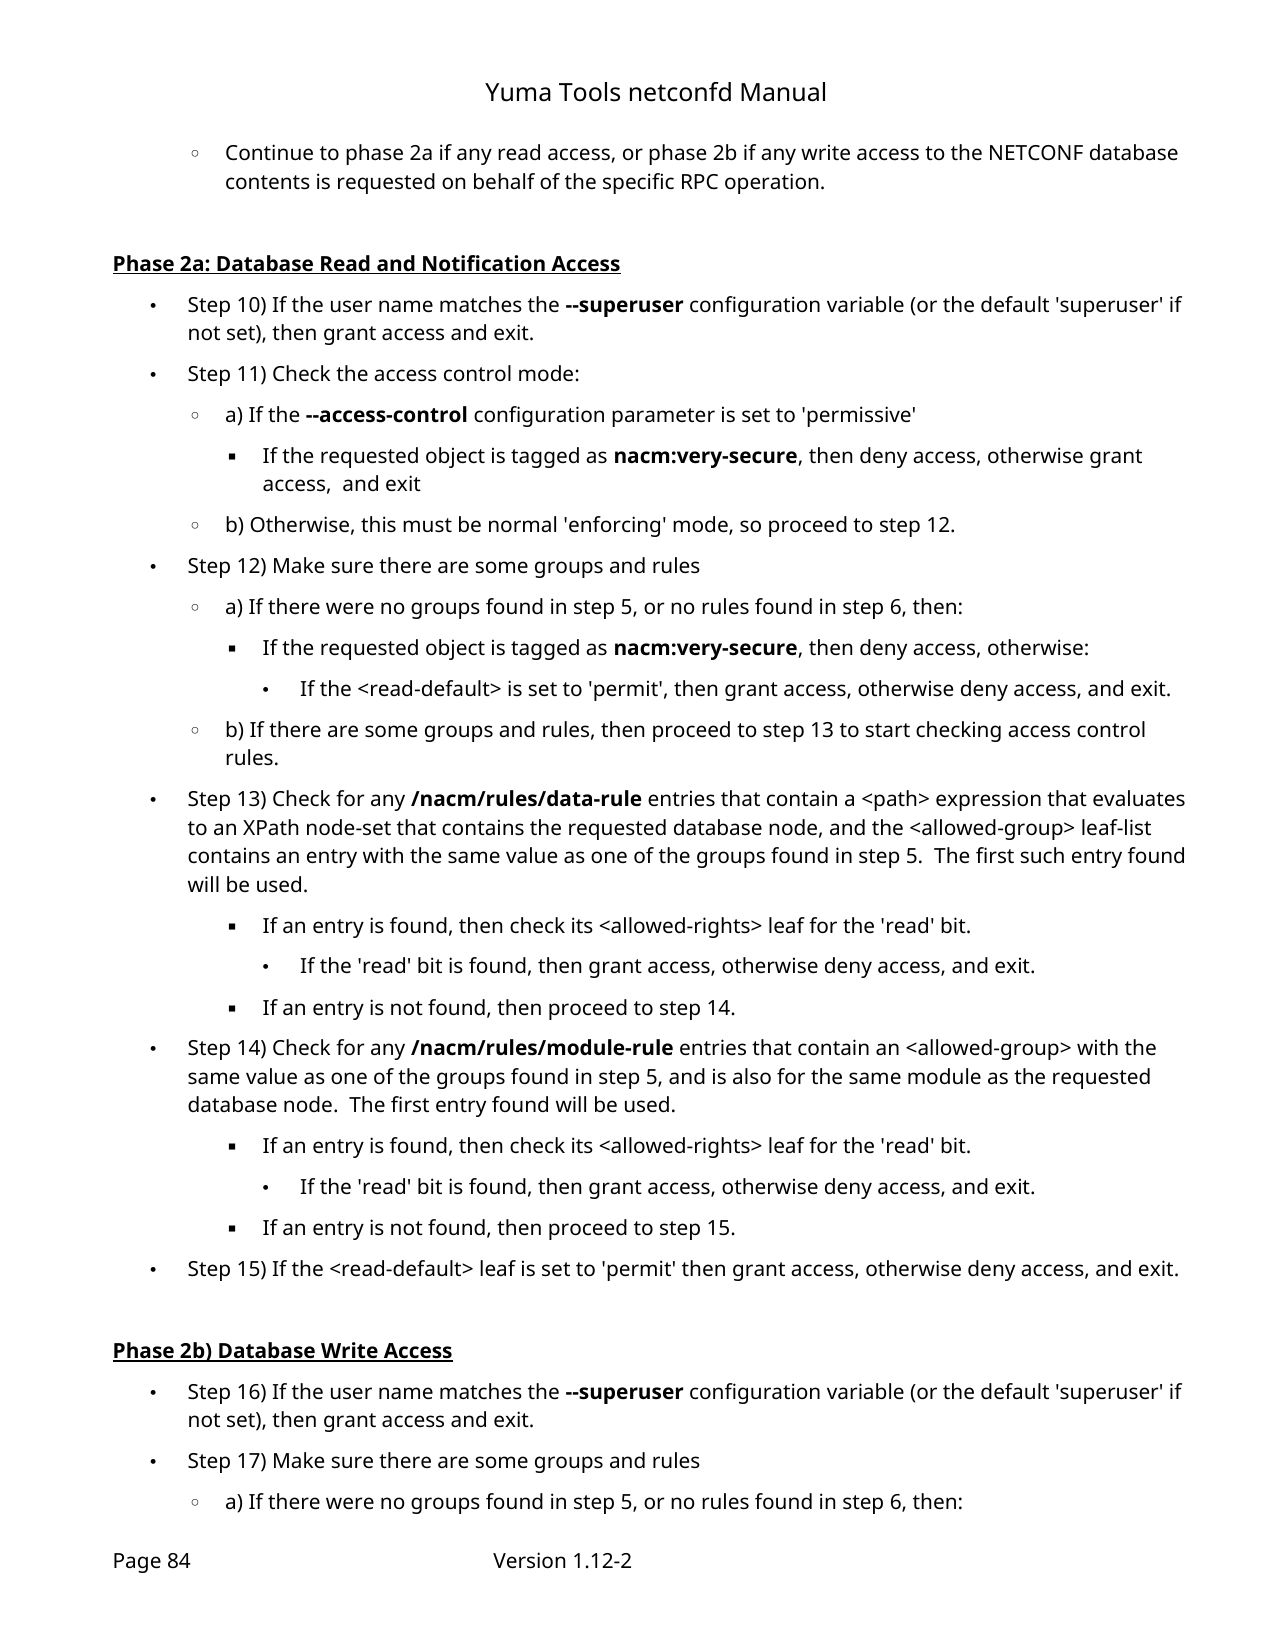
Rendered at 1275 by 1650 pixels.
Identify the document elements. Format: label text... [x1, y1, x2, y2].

list If the 'read' bit is found, then grant access, otherwise deny access, and exit. [262, 1172, 1200, 1201]
list If the 'read' bit is found, then grant access, otherwise deny access, and exit. [262, 952, 1200, 980]
list Step 13) Check for any /nacm/rules/data-rule entries that contain a <path> expression that evaluates to an XPath node-set that contains the requested database node, and the <allowed-group> leaf-list contains an entry with the same value as one of the groups found in step 5. The first such entry found will be used. [150, 784, 1200, 898]
list b) Otherwise, this must be normal 'enforcing' mode, so proceed to step 12. [187, 510, 1200, 539]
list Step 14) Check for any /nacm/rules/module-rule entries that contain an <allowed-group> with the same value as one of the groups found in step 5, and is also for the same module as the requested database node. The first entry found will be used. [150, 1033, 1200, 1119]
list Continue to phase 2a if any read access, or phase 2b if any write access to the NETCONF database contents is requested on behalf of the specific RPC operation. [187, 138, 1200, 195]
text Phase 2a: Database Read and Notification Access [112, 249, 1200, 277]
list b) If there are some groups and rules, then proceed to step 13 to start checking access control rules. [187, 715, 1200, 772]
list If the requested object is tagged as nacm:very-secure, then deny access, otherwise: [225, 633, 1200, 662]
list Step 12) Make sure there are some groups and rules [150, 551, 1200, 580]
list If the <read-default> is set to 'permit', then grant access, otherwise deny access, and exit. [262, 674, 1200, 703]
list Step 15) If the <read-default> leaf is set to 'permit' then grant access, otherwise deny access, and exit. [150, 1254, 1200, 1283]
list a) If there were no groups found in step 5, or no rules found in step 6, then: [187, 592, 1200, 621]
list If an entry is found, then check its <allowed-rights> leaf for the 'read' bit. [225, 911, 1200, 939]
list If an entry is not found, then proceed to step 15. [225, 1213, 1200, 1242]
list Step 10) If the user name matches the --superuser configuration variable (or the default 'superuser' if not set), then grant access and exit. [150, 290, 1200, 347]
list If an entry is not found, then proceed to step 14. [225, 993, 1200, 1021]
list Step 11) Check the access control mode: [150, 359, 1200, 388]
list Step 17) Make sure there are some groups and rules [150, 1446, 1200, 1475]
list a) If the --access-control configuration parameter is set to 'permissive' [187, 400, 1200, 428]
text Phase 2b) Database Write Access [112, 1336, 1200, 1364]
list Step 16) If the user name matches the --superuser configuration variable (or the default 'superuser' if not set), then grant access and exit. [150, 1377, 1200, 1434]
list a) If there were no groups found in step 5, or no rules found in step 6, then: [187, 1487, 1200, 1516]
list If an entry is found, then check its <allowed-rights> leaf for the 'read' bit. [225, 1131, 1200, 1160]
list If the requested object is tagged as nacm:very-secure, then deny access, otherwise grant access, and exit [225, 441, 1200, 498]
